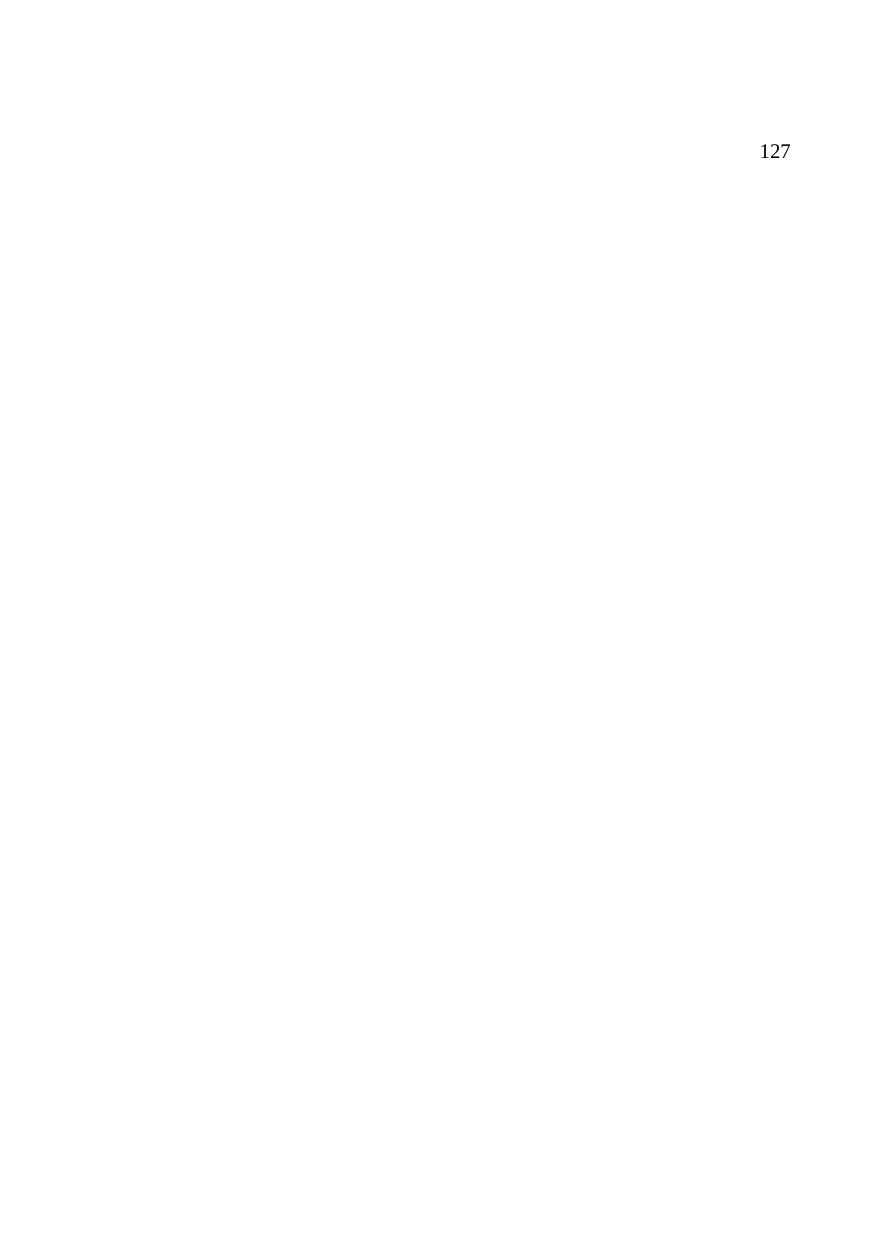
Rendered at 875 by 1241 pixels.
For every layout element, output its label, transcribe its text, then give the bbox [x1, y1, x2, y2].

text 127 [123, 139, 791, 163]
